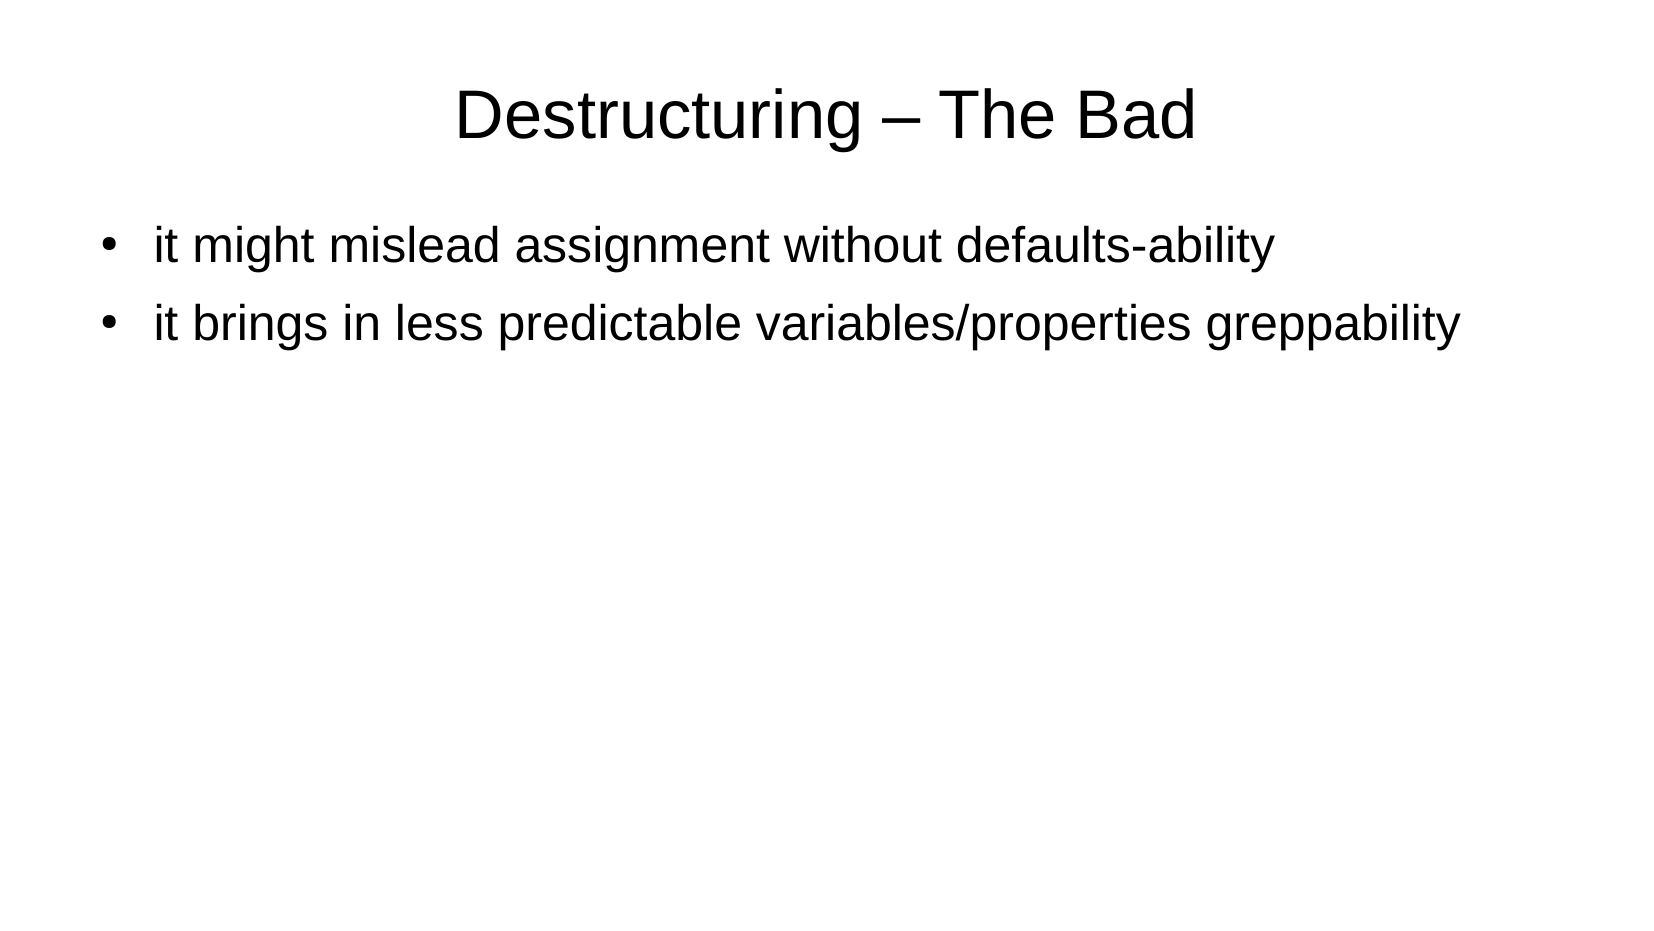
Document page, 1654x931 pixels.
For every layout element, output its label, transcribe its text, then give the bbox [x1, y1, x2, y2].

title Destructuring – The Bad [82, 37, 1571, 193]
list it might mislead assignment without defaults-ability it brings in less predictable variables/properties greppability [82, 217, 1571, 758]
